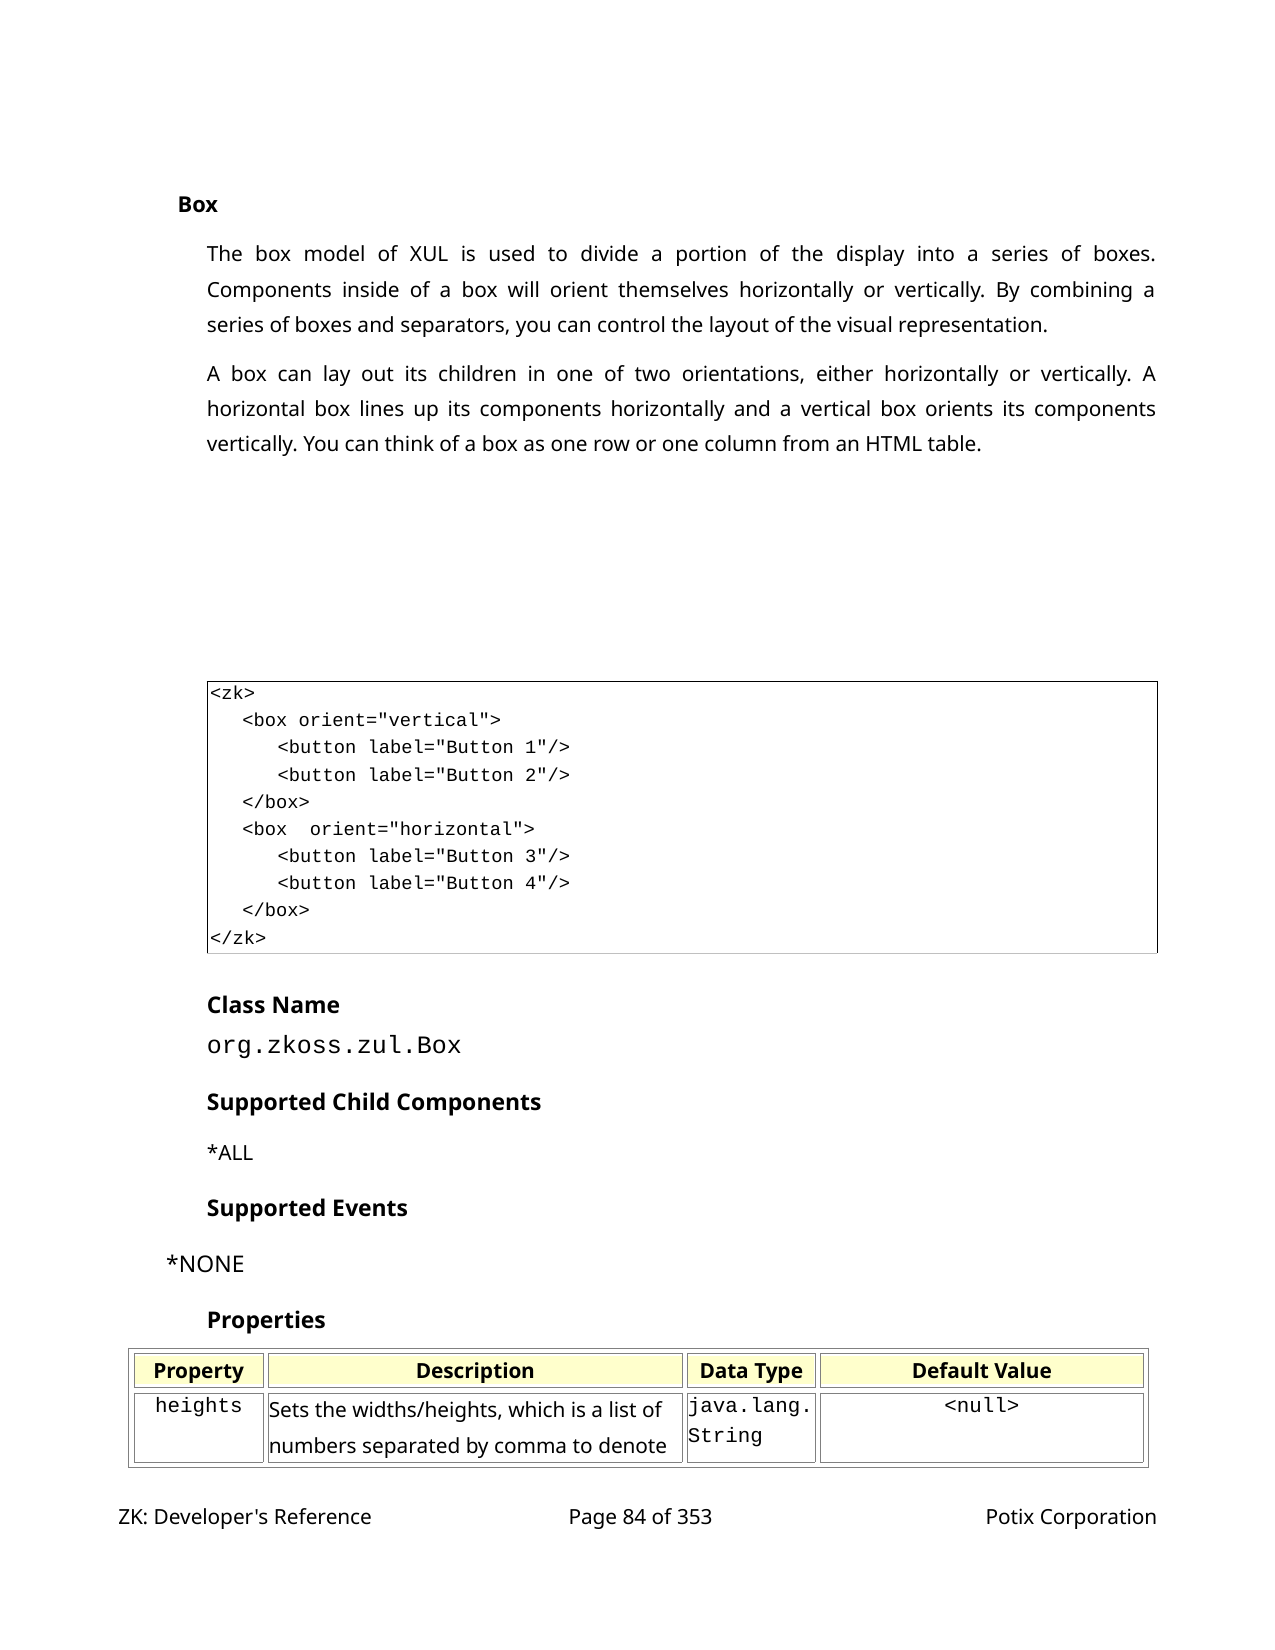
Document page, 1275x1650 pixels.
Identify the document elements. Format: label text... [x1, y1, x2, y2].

table_header Default Value [818, 1349, 1146, 1387]
text <button label="Button 4"/> [208, 871, 1157, 895]
subtitle Box [177, 189, 1157, 219]
text <box orient="vertical"> [208, 708, 1157, 732]
table_header Data Type [685, 1349, 817, 1387]
table_header Description [266, 1349, 685, 1387]
text <button label="Button 2"/> [208, 762, 1157, 787]
text org.zkoss.zul.Box [207, 1033, 1157, 1061]
table_cell java.lang.String [685, 1387, 817, 1462]
text </box> [208, 789, 1157, 814]
text *ALL [207, 1138, 1157, 1166]
subtitle Class Name [207, 989, 1157, 1021]
text <box orient="horizontal"> [208, 817, 1157, 841]
subtitle Supported Child Components [207, 1086, 1157, 1118]
text </zk> [208, 926, 1157, 953]
text <button label="Button 1"/> [208, 735, 1157, 759]
text </box> [208, 898, 1157, 923]
table_cell heights [131, 1387, 266, 1462]
table_header Property [131, 1349, 266, 1387]
table_cell <null> [818, 1387, 1146, 1462]
text <button label="Button 3"/> [208, 844, 1157, 868]
text The box model of XUL is used to divide a portion of the display into a series of boxes. Components inside of a box will orient themselves horizontally or vertically. By combining a series of boxes and separators, you can control the layout of the visual representation. [207, 239, 1157, 338]
subtitle Supported Events [207, 1191, 1157, 1223]
text *NONE [118, 1248, 1157, 1279]
table_cell Sets the widths/heights, which is a list of numbers separated by comma to denote [266, 1387, 685, 1462]
subtitle Properties [207, 1304, 1157, 1335]
text <zk> [208, 682, 1157, 705]
text A box can lay out its children in one of two orientations, either horizontally or vertically. A horizontal box lines up its components horizontally and a vertical box orients its components vertically. You can think of a box as one row or one column from an HTML table. [207, 359, 1157, 457]
